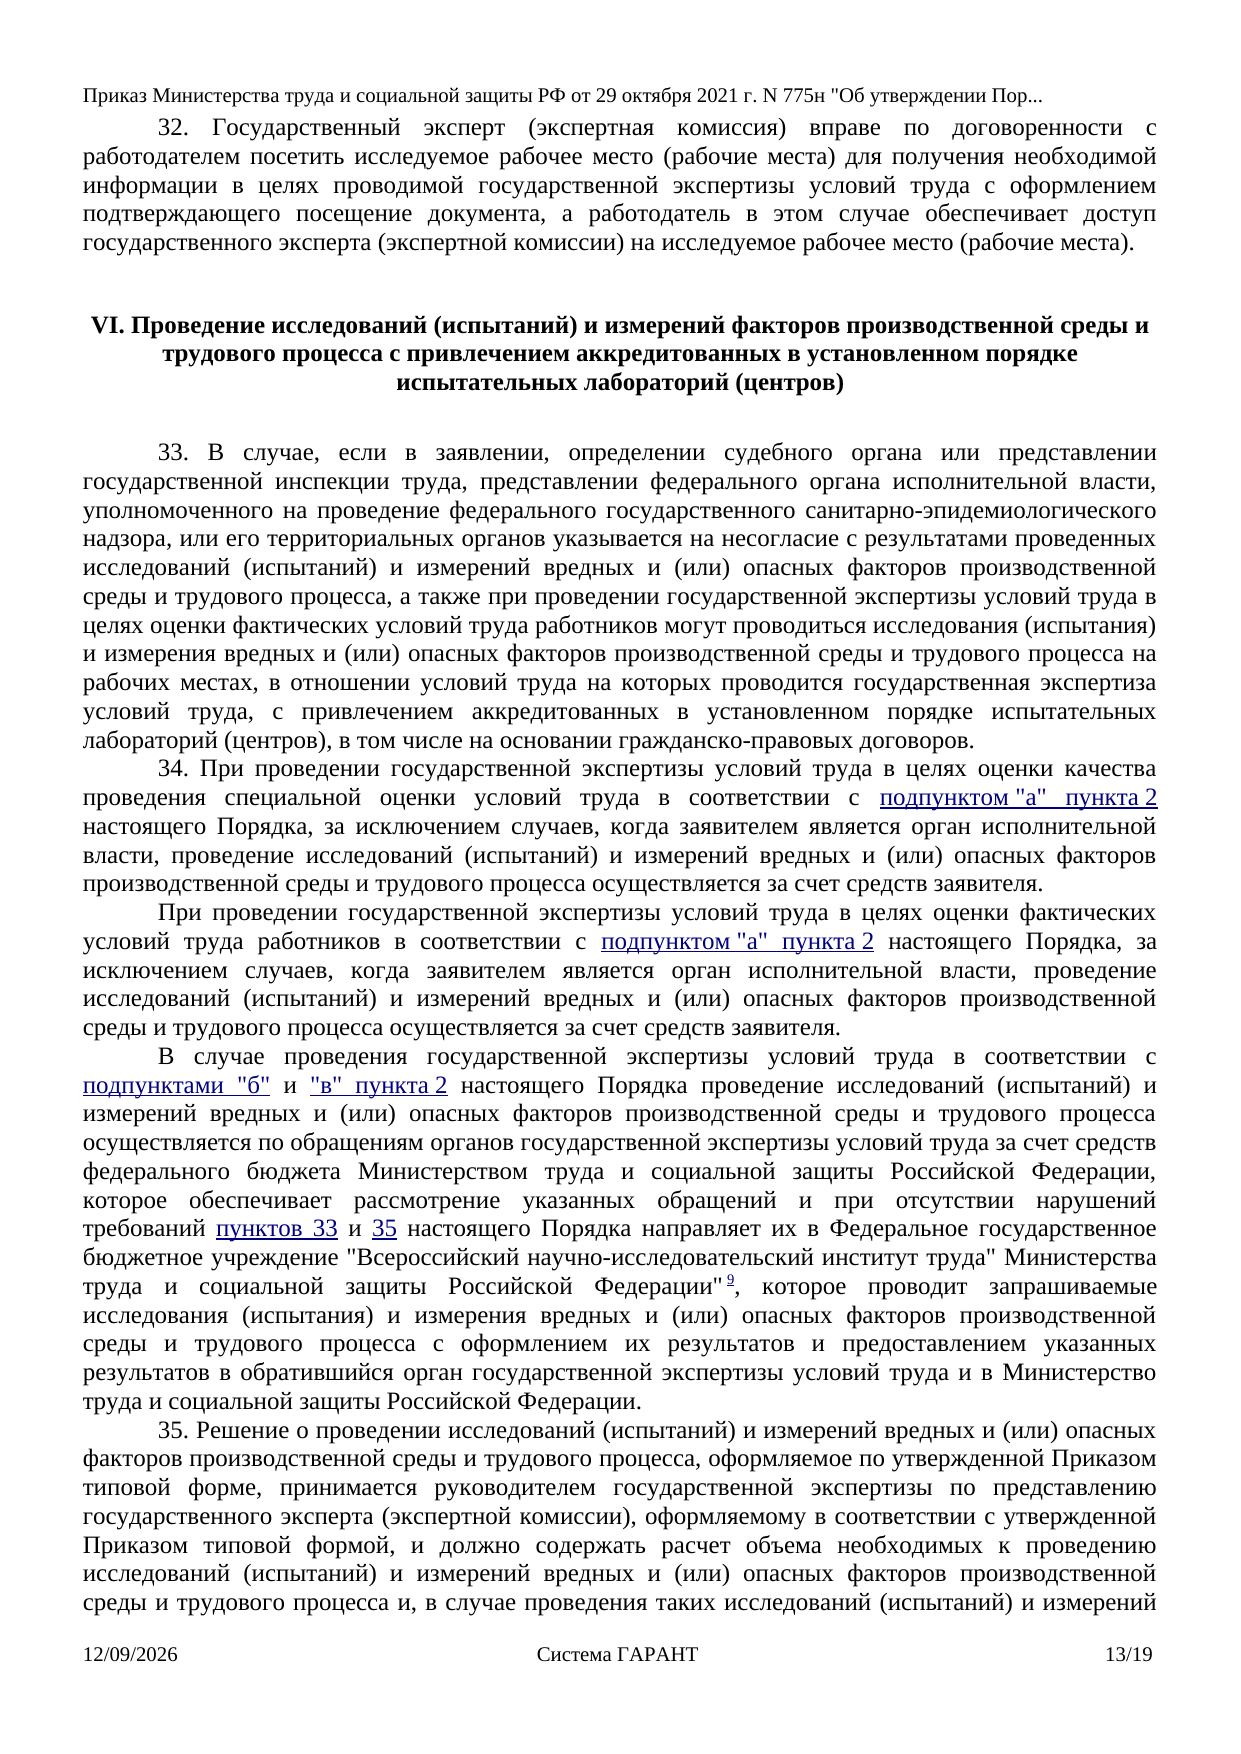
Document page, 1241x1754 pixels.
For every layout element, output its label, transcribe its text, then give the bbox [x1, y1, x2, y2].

text 33. В случае, если в заявлении, определении судебного органа или представлении государственной инспекции труда, представлении федерального органа исполнительной власти, уполномоченного на проведение федерального государственного санитарно-эпидемиологического надзора, или его территориальных органов указывается на несогласие с результатами проведенных исследований (испытаний) и измерений вредных и (или) опасных факторов производственной среды и трудового процесса, а также при проведении государственной экспертизы условий труда в целях оценки фактических условий труда работников могут проводиться исследования (испытания) и измерения вредных и (или) опасных факторов производственной среды и трудового процесса на рабочих местах, в отношении условий труда на которых проводится государственная экспертиза условий труда, с привлечением аккредитованных в установленном порядке испытательных лабораторий (центров), в том числе на основании гражданско-правовых договоров. [83, 437, 1157, 753]
text 34. При проведении государственной экспертизы условий труда в целях оценки качества проведения специальной оценки условий труда в соответствии с подпунктом "а" пункта 2 настоящего Порядка, за исключением случаев, когда заявителем является орган исполнительной власти, проведение исследований (испытаний) и измерений вредных и (или) опасных факторов производственной среды и трудового процесса осуществляется за счет средств заявителя. [83, 753, 1157, 897]
text 35. Решение о проведении исследований (испытаний) и измерений вредных и (или) опасных факторов производственной среды и трудового процесса, оформляемое по утвержденной Приказом типовой форме, принимается руководителем государственной экспертизы по представлению государственного эксперта (экспертной комиссии), оформляемому в соответствии с утвержденной Приказом типовой формой, и должно содержать расчет объема необходимых к проведению исследований (испытаний) и измерений вредных и (или) опасных факторов производственной среды и трудового процесса и, в случае проведения таких исследований (испытаний) и измерений [83, 1415, 1157, 1616]
text 32. Государственный эксперт (экспертная комиссия) вправе по договоренности с работодателем посетить исследуемое рабочее место (рабочие места) для получения необходимой информации в целях проводимой государственной экспертизы условий труда с оформлением подтверждающего посещение документа, а работодатель в этом случае обеспечивает доступ государственного эксперта (экспертной комиссии) на исследуемое рабочее место (рабочие места). [83, 112, 1157, 256]
text При проведении государственной экспертизы условий труда в целях оценки фактических условий труда работников в соответствии с подпунктом "а" пункта 2 настоящего Порядка, за исключением случаев, когда заявителем является орган исполнительной власти, проведение исследований (испытаний) и измерений вредных и (или) опасных факторов производственной среды и трудового процесса осуществляется за счет средств заявителя. [83, 897, 1157, 1041]
text В случае проведения государственной экспертизы условий труда в соответствии с подпунктами "б" и "в" пункта 2 настоящего Порядка проведение исследований (испытаний) и измерений вредных и (или) опасных факторов производственной среды и трудового процесса осуществляется по обращениям органов государственной экспертизы условий труда за счет средств федерального бюджета Министерством труда и социальной защиты Российской Федерации, которое обеспечивает рассмотрение указанных обращений и при отсутствии нарушений требований пунктов 33 и 35 настоящего Порядка направляет их в Федеральное государственное бюджетное учреждение "Всероссийский научно-исследовательский институт труда" Министерства труда и социальной защиты Российской Федерации" 9, которое проводит запрашиваемые исследования (испытания) и измерения вредных и (или) опасных факторов производственной среды и трудового процесса с оформлением их результатов и предоставлением указанных результатов в обратившийся орган государственной экспертизы условий труда и в Министерство труда и социальной защиты Российской Федерации. [83, 1041, 1157, 1415]
subtitle VI. Проведение исследований (испытаний) и измерений факторов производственной среды и трудового процесса с привлечением аккредитованных в установленном порядке испытательных лабораторий (центров) [83, 310, 1157, 396]
